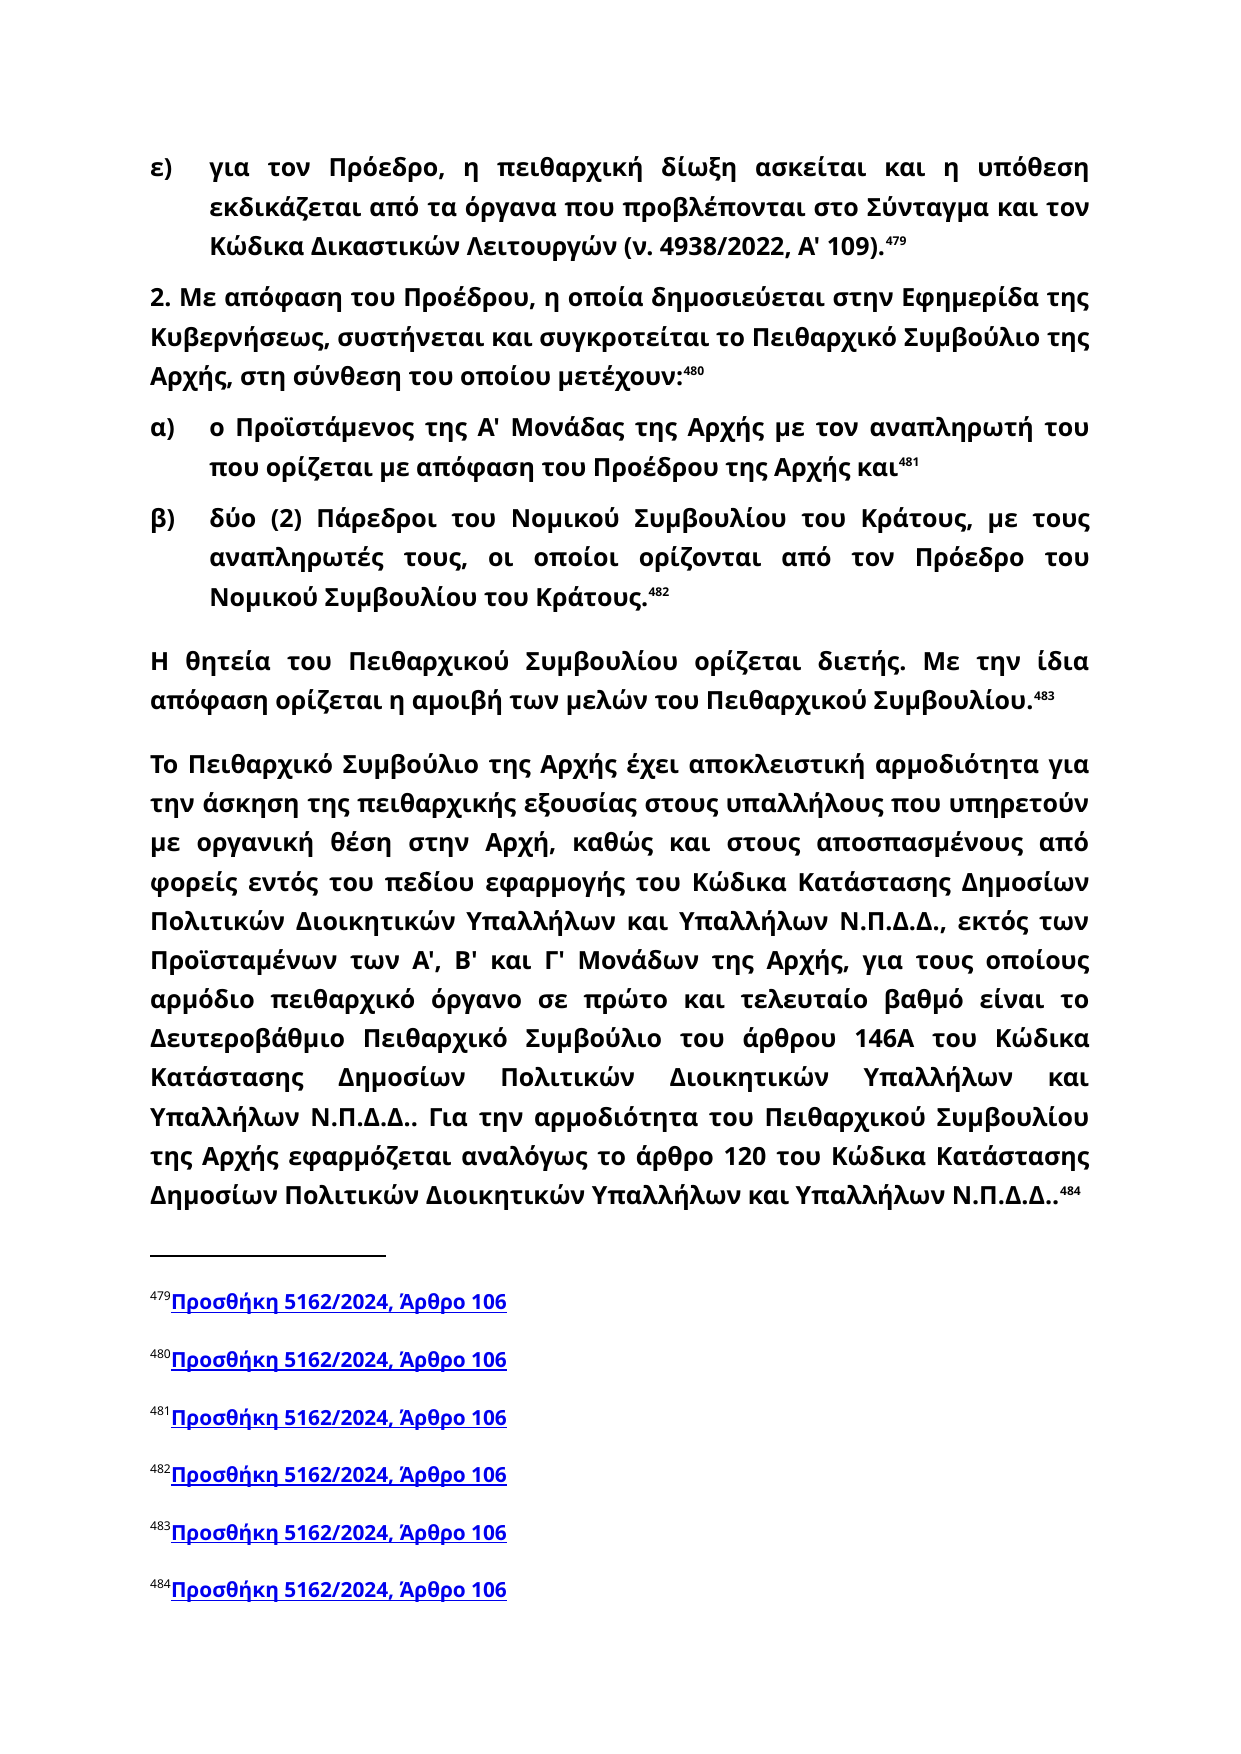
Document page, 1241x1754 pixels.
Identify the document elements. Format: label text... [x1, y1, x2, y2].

text Προσθήκη 5162/2024, Άρθρο 106 [150, 1403, 1090, 1431]
text Προσθήκη 5162/2024, Άρθρο 106 [150, 1287, 1090, 1316]
text Το Πειθαρχικό Συμβούλιο της Αρχής έχει αποκλειστική αρμοδιότητα για την άσκηση της πειθαρχικής εξουσίας στους υπαλλήλους που υπηρετούν με οργανική θέση στην Αρχή, καθώς και στους αποσπασμένους από φορείς εντός του πεδίου εφαρμογής του Κώδικα Κατάστασης Δημοσίων Πολιτικών Διοικητικών Υπαλλήλων και Υπαλλήλων Ν.Π.Δ.Δ., εκτός των Προϊσταμένων των Α', Β' και Γ' Μονάδων της Αρχής, για τους οποίους αρμόδιο πειθαρχικό όργανο σε πρώτο και τελευταίο βαθμό είναι το Δευτεροβάθμιο Πειθαρχικό Συμβούλιο του άρθρου 146Α του Κώδικα Κατάστασης Δημοσίων Πολιτικών Διοικητικών Υπαλλήλων και Υπαλλήλων Ν.Π.Δ.Δ.. Για την αρμοδιότητα του Πειθαρχικού Συμβουλίου της Αρχής εφαρμόζεται αναλόγως το άρθρο 120 του Κώδικα Κατάστασης Δημοσίων Πολιτικών Διοικητικών Υπαλλήλων και Υπαλλήλων Ν.Π.Δ.Δ.. [150, 747, 1090, 1212]
text Προσθήκη 5162/2024, Άρθρο 106 [150, 1576, 1090, 1604]
text 2. Με απόφαση του Προέδρου, η οποία δημοσιεύεται στην Εφημερίδα της Κυβερνήσεως, συστήνεται και συγκροτείται το Πειθαρχικό Συμβούλιο της Αρχής, στη σύνθεση του οποίου μετέχουν: [150, 280, 1090, 392]
list ε) για τον Πρόεδρο, η πειθαρχική δίωξη ασκείται και η υπόθεση εκδικάζεται από τα όργανα που προβλέπονται στο Σύνταγμα και τον Κώδικα Δικαστικών Λειτουργών (ν. 4938/2022, Α' 109). [150, 150, 1090, 262]
list α) ο Προϊστάμενος της Α' Μονάδας της Αρχής με τον αναπληρωτή του που ορίζεται με απόφαση του Προέδρου της Αρχής και [150, 410, 1090, 483]
list β) δύο (2) Πάρεδροι του Νομικού Συμβουλίου του Κράτους, με τους αναπληρωτές τους, οι οποίοι ορίζονται από τον Πρόεδρο του Νομικού Συμβουλίου του Κράτους. [150, 501, 1090, 613]
text Προσθήκη 5162/2024, Άρθρο 106 [150, 1345, 1090, 1373]
text Προσθήκη 5162/2024, Άρθρο 106 [150, 1518, 1090, 1546]
text Η θητεία του Πειθαρχικού Συμβουλίου ορίζεται διετής. Με την ίδια απόφαση ορίζεται η αμοιβή των μελών του Πειθαρχικού Συμβουλίου. [150, 643, 1090, 717]
text Προσθήκη 5162/2024, Άρθρο 106 [150, 1460, 1090, 1489]
